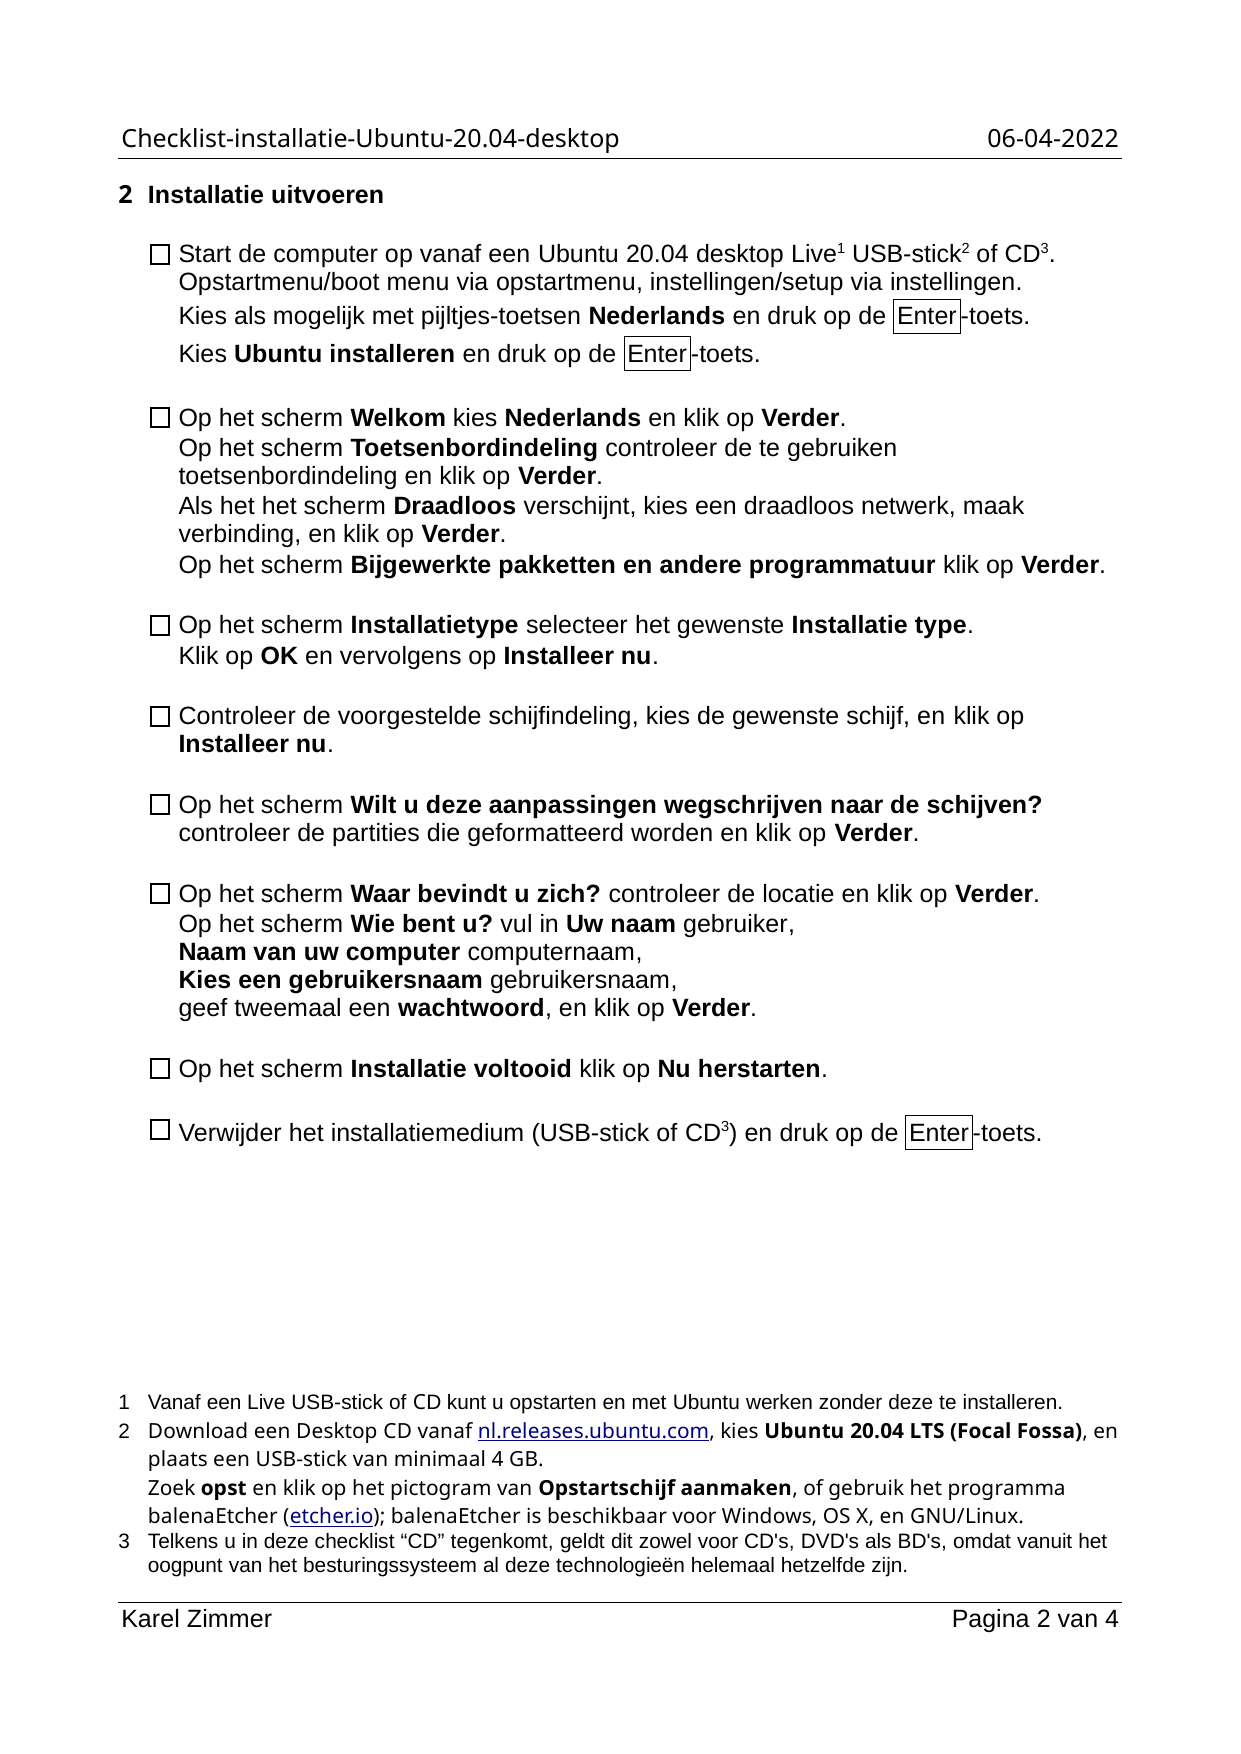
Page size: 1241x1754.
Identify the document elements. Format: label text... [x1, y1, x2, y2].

table_cell [141, 372, 177, 402]
table_cell [141, 701, 177, 759]
table_cell [141, 909, 177, 1023]
table_cell [141, 878, 177, 909]
list Installatie uitvoeren [118, 177, 1122, 211]
table_cell [177, 759, 1121, 790]
table_cell [141, 1023, 177, 1053]
table_cell Op het scherm Installatie voltooid klik op Nu herstarten. [177, 1053, 1121, 1084]
table_cell Kies als mogelijk met pijltjes-toetsen Nederlands en druk op de Enter-toets. [177, 298, 1121, 335]
table_cell [141, 848, 177, 878]
table_cell [177, 671, 1121, 701]
table_cell [141, 610, 177, 640]
table_cell Op het scherm Wie bent u? vul in Uw naam gebruiker, Naam van uw computer computernaam, Kies een gebruikersnaam gebruikersnaam, geef tweemaal een wachtwoord, en klik op Verder. [177, 909, 1121, 1023]
table_cell Klik op OK en vervolgens op Installeer nu. [177, 640, 1121, 671]
table_cell [177, 372, 1121, 402]
table_cell Als het het scherm Draadloos verschijnt, kies een draadloos netwerk, maak verbinding, en klik op Verder. [177, 491, 1121, 549]
table_cell [177, 1084, 1121, 1114]
table_cell Kies Ubuntu installeren en druk op de Enter-toets. [177, 335, 1121, 372]
table_cell Op het scherm Toetsenbordindeling controleer de te gebruiken toetsenbordindeling en klik op Verder. [177, 433, 1121, 491]
table_cell Op het scherm Installatietype selecteer het gewenste Installatie type. [177, 610, 1121, 640]
table_cell [141, 491, 177, 549]
table_header Start de computer op vanaf een Ubuntu 20.04 desktop Live USB-stick of CD. Opstartmenu/boot menu via opstartmenu, instellingen/setup via instellingen. [177, 239, 1121, 297]
table_cell [141, 1114, 177, 1151]
table_cell [177, 848, 1121, 878]
table_cell Op het scherm Waar bevindt u zich? controleer de locatie en klik op Verder. [177, 878, 1121, 909]
table_cell [141, 671, 177, 701]
table_cell [141, 335, 177, 372]
table_cell Op het scherm Welkom kies Nederlands en klik op Verder. [177, 403, 1121, 433]
table_cell [141, 580, 177, 610]
table_cell [141, 298, 177, 335]
table_cell Op het scherm Wilt u deze aanpassingen wegschrijven naar de schijven? controleer de partities die geformatteerd worden en klik op Verder. [177, 790, 1121, 848]
table_cell [141, 640, 177, 671]
table_cell [141, 790, 177, 848]
table_cell [177, 580, 1121, 610]
table_cell [141, 759, 177, 790]
table_cell [177, 1023, 1121, 1053]
table_cell Controleer de voorgestelde schijfindeling, kies de gewenste schijf, en klik op Installeer nu. [177, 701, 1121, 759]
table_cell Op het scherm Bijgewerkte pakketten en andere programmatuur klik op Verder. [177, 550, 1121, 580]
table_cell [141, 1053, 177, 1084]
table_header [141, 239, 177, 297]
table_cell [141, 403, 177, 433]
table_cell [141, 550, 177, 580]
table_cell [141, 1084, 177, 1114]
table_cell [141, 433, 177, 491]
table_cell Verwijder het installatiemedium (USB-stick of CD3) en druk op de Enter-toets. [177, 1114, 1121, 1151]
